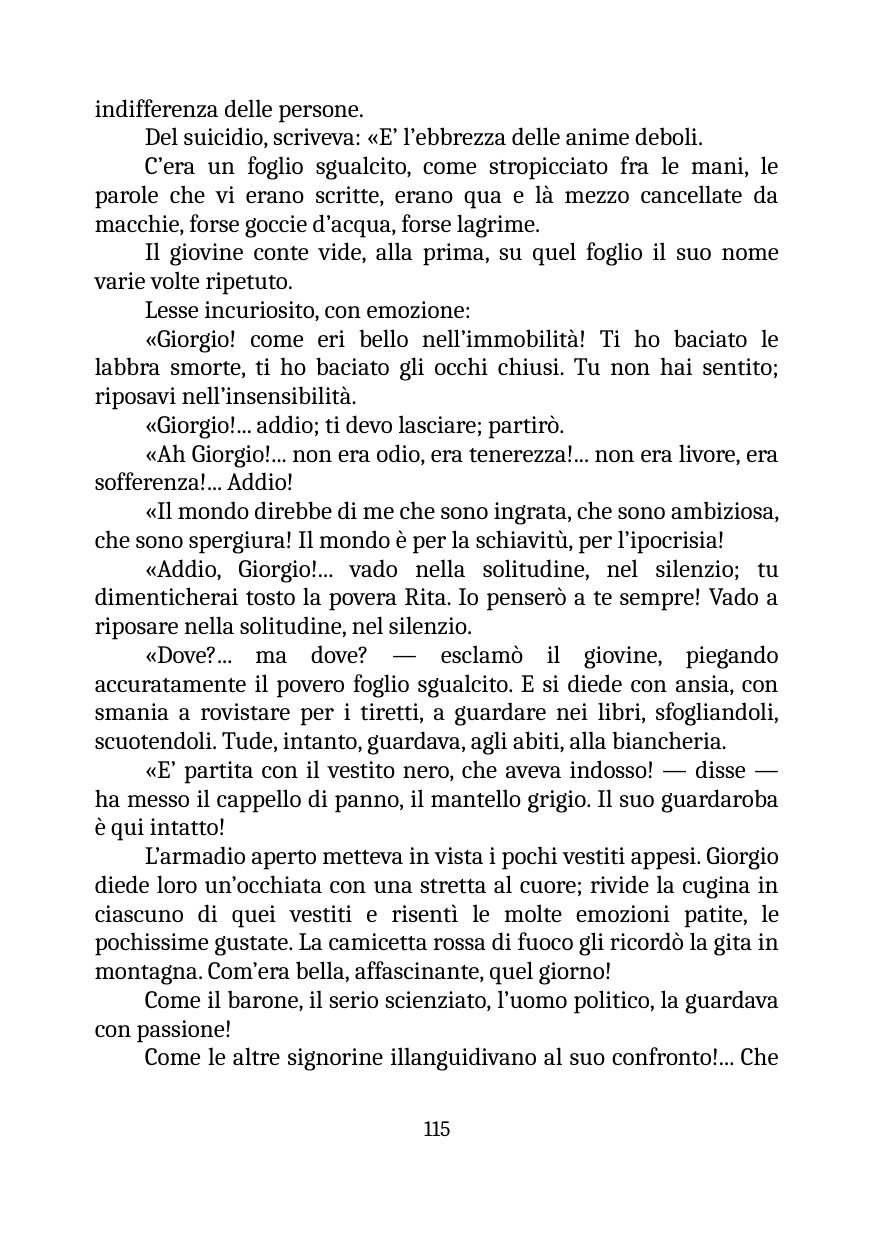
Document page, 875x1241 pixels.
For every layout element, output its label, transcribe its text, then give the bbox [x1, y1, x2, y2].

text L’armadio aperto metteva in vista i pochi vestiti appesi. Giorgio diede loro un’occhiata con una stretta al cuore; rivide la cugina in ciascuno di quei vestiti e risentì le molte emozioni patite, le pochissime gustate. La camicetta rossa di fuoco gli ricordò la gita in montagna. Com’era bella, affascinante, quel giorno! [94, 842, 779, 986]
text «Giorgio! come eri bello nell’immobilità! Ti ho baciato le labbra smorte, ti ho baciato gli occhi chiusi. Tu non hai sentito; riposavi nell’insensibilità. [94, 324, 779, 411]
text «Il mondo direbbe di me che sono ingrata, che sono ambiziosa, che sono spergiura! Il mondo è per la schiavitù, per l’ipocrisia! [94, 497, 779, 554]
text «Addio, Giorgio!... vado nella solitudine, nel silenzio; tu dimenticherai tosto la povera Rita. Io penserò a te sempre! Vado a riposare nella solitudine, nel silenzio. [94, 554, 779, 641]
text «Giorgio!... addio; ti devo lasciare; partirò. [94, 411, 779, 439]
text «Dove?... ma dove? — esclamò il giovine, piegando accuratamente il povero foglio sgualcito. E si diede con ansia, con smania a rovistare per i tiretti, a guardare nei libri, sfogliandoli, scuotendoli. Tude, intanto, guardava, agli abiti, alla biancheria. [94, 641, 779, 756]
text Del suicidio, scriveva: «E’ l’ebbrezza delle anime deboli. [94, 123, 779, 152]
text Lesse incuriosito, con emozione: [94, 296, 779, 324]
text «Ah Giorgio!... non era odio, era tenerezza!... non era livore, era sofferenza!... Addio! [94, 439, 779, 497]
text Il giovine conte vide, alla prima, su quel foglio il suo nome varie volte ripetuto. [94, 238, 779, 296]
text indifferenza delle persone. [94, 94, 779, 123]
text Come le altre signorine illanguidivano al suo confronto!... Che [94, 1043, 779, 1072]
text Come il barone, il serio scienziato, l’uomo politico, la guardava con passione! [94, 986, 779, 1043]
text C’era un foglio sgualcito, come stropicciato fra le mani, le parole che vi erano scritte, erano qua e là mezzo cancellate da macchie, forse goccie d’acqua, forse lagrime. [94, 152, 779, 238]
text «E’ partita con il vestito nero, che aveva indosso! — disse — ha messo il cappello di panno, il mantello grigio. Il suo guardaroba è qui intatto! [94, 756, 779, 842]
